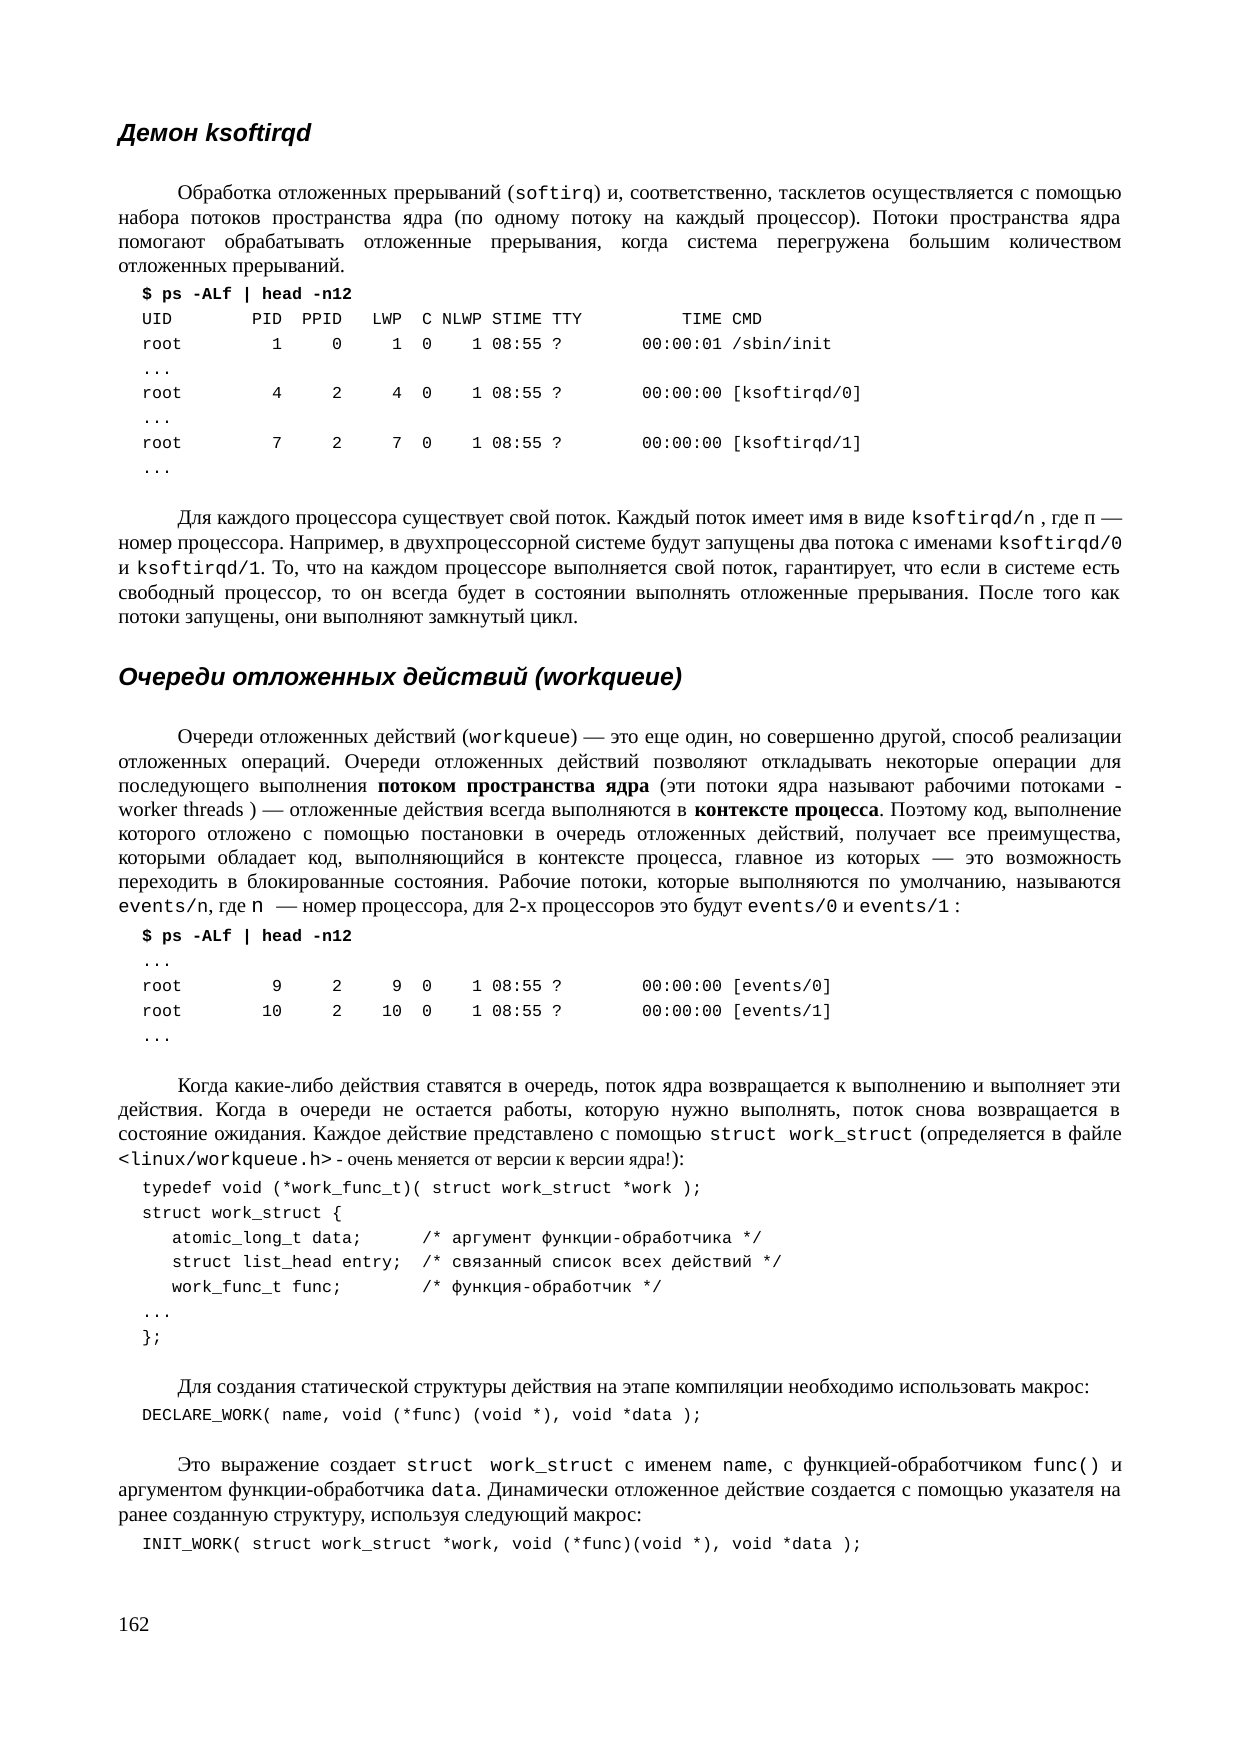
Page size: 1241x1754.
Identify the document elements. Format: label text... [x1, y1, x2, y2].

text Очереди отложенных действий (workqueue) — это еще один, но совершенно другой, способ реализации отложенных операций. Очереди отложенных действий позволяют откладывать некоторые операции для последующего выполнения потоком пространства ядра (эти потоки ядра называют рабочими потоками - worker threads ) — отложенные действия всегда выполняются в контексте процесса. Поэтому код, выполнение которого отложено с помощью постановки в очередь отложенных действий, получает все преимущества, которыми обладает код, выполняющийся в контексте процесса, главное из которых — это возможность переходить в блокированные состояния. Рабочие потоки, которые выполняются по умолчанию, называются events/n, где n — номер процессора, для 2-х процессоров это будут events/0 и events/1 : [118, 724, 1122, 919]
text Для каждого процессора существует свой поток. Каждый поток имеет имя в виде ksoftirqd/n , где п — номер процессора. Например, в двухпроцессорной системе будут запущены два потока с именами ksoftirqd/0 и ksoftirqd/1. To, что на каждом процессоре выполняется свой поток, гарантирует, что если в системе есть свободный процессор, то он всегда будет в состоянии выполнять отложенные прерывания. После того как потоки запущены, они выполняют замкнутый цикл. [118, 505, 1122, 628]
text struct list_head entry; /* связанный список всех действий */ [142, 1254, 1122, 1273]
text ... [142, 410, 1122, 429]
text root 1 0 1 0 1 08:55 ? 00:00:01 /sbin/init [142, 336, 1122, 354]
text UID PID PPID LWP C NLWP STIME TTY TIME CMD [142, 311, 1122, 329]
text Обработка отложенных прерываний (softirq) и, соответственно, тасклетов осуществляется с помощью набора потоков пространства ядра (по одному потоку на каждый процессор). Потоки пространства ядра помогают обрабатывать отложенные прерывания, когда система перегружена большим количеством отложенных прерываний. [118, 180, 1122, 277]
text ... [142, 1027, 1122, 1046]
text Это выражение создает struct work_struct с именем name, с функцией-обработчиком func() и аргументом функции-обработчика data. Динамически отложенное действие создается с помощью указателя на ранее созданную структуру, используя следующий макрос: [118, 1452, 1122, 1526]
text struct work_struct { [142, 1204, 1122, 1223]
text INIT_WORK( struct work_struct *work, void (*func)(void *), void *data ); [142, 1535, 1122, 1554]
text ... [142, 360, 1122, 379]
text $ ps -ALf | head -n12 [142, 928, 1122, 947]
text root 10 2 10 0 1 08:55 ? 00:00:00 [events/1] [142, 1002, 1122, 1021]
subtitle Очереди отложенных действий (workqueue) [118, 662, 1122, 691]
text atomic_long_t data; /* аргумент функции-обработчика */ [142, 1229, 1122, 1248]
subtitle Демон ksoftirqd [118, 118, 1122, 147]
text ... [142, 953, 1122, 972]
text ... [142, 459, 1122, 478]
text root 7 2 7 0 1 08:55 ? 00:00:00 [ksoftirqd/1] [142, 435, 1122, 453]
text $ ps -ALf | head -n12 [142, 286, 1122, 305]
text root 4 2 4 0 1 08:55 ? 00:00:00 [ksoftirqd/0] [142, 385, 1122, 404]
text }; [142, 1328, 1122, 1347]
text DECLARE_WORK( name, void (*func) (void *), void *data ); [142, 1407, 1122, 1426]
text Для создания статической структуры действия на этапе компиляции необходимо использовать макрос: [118, 1374, 1122, 1398]
text ... [142, 1304, 1122, 1322]
text Когда какие-либо действия ставятся в очередь, поток ядра возвращается к выполнению и выполняет эти действия. Когда в очереди не остается работы, которую нужно выполнять, поток снова возвращается в состояние ожидания. Каждое действие представлено с помощью struct work_struct (определяется в файле <linux/workqueue.h> - очень меняется от версии к версии ядра!): [118, 1072, 1122, 1171]
text work_func_t func; /* функция-обработчик */ [142, 1279, 1122, 1298]
text typedef void (*work_func_t)( struct work_struct *work ); [142, 1180, 1122, 1198]
text root 9 2 9 0 1 08:55 ? 00:00:00 [events/0] [142, 977, 1122, 996]
